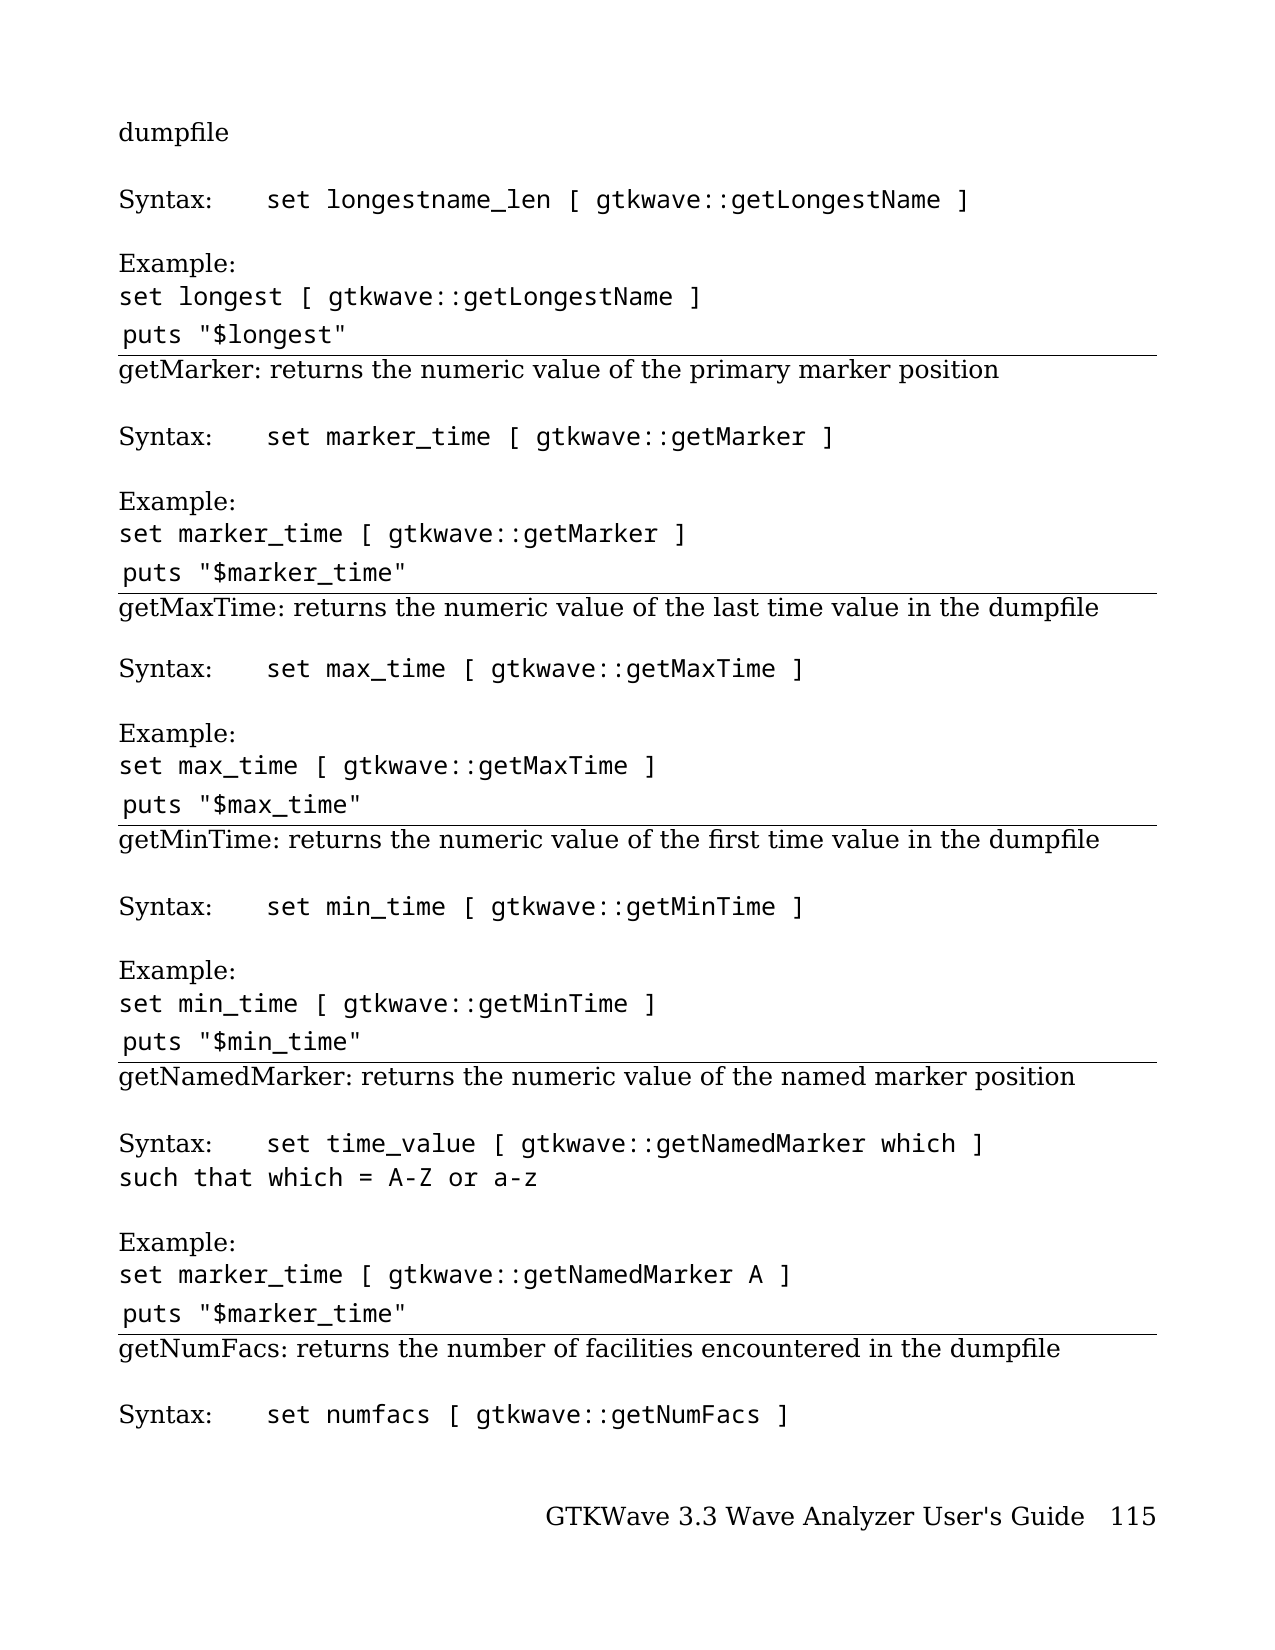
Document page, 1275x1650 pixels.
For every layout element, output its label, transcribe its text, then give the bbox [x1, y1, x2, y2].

text set longest [ gtkwave::getLongestName ] [118, 279, 1157, 313]
text Syntax: set max_time [ gtkwave::getMaxTime ] [118, 651, 1157, 685]
text getNumFacs: returns the number of facilities encountered in the dumpfile [118, 1335, 1157, 1363]
text Syntax: set min_time [ gtkwave::getMinTime ] [118, 888, 1157, 922]
text puts "$marker_time" [118, 1291, 1157, 1334]
text Example: [118, 1228, 1157, 1257]
text getMarker: returns the numeric value of the primary marker position [118, 356, 1157, 385]
text dumpfile [118, 118, 1157, 147]
text Syntax: set marker_time [ gtkwave::getMarker ] [118, 419, 1157, 453]
text such that which = A-Z or a-z [118, 1160, 1157, 1194]
text set min_time [ gtkwave::getMinTime ] [118, 985, 1157, 1019]
text Example: [118, 956, 1157, 985]
text Example: [118, 487, 1157, 516]
text Syntax: set longestname_len [ gtkwave::getLongestName ] [118, 181, 1157, 215]
text set marker_time [ gtkwave::getNamedMarker A ] [118, 1257, 1157, 1291]
text puts "$marker_time" [118, 550, 1157, 593]
text puts "$max_time" [118, 782, 1157, 825]
text puts "$min_time" [118, 1019, 1157, 1062]
text Syntax: set time_value [ gtkwave::getNamedMarker which ] [118, 1126, 1157, 1160]
text Syntax: set numfacs [ gtkwave::getNumFacs ] [118, 1397, 1157, 1431]
text Example: [118, 719, 1157, 748]
text getNamedMarker: returns the numeric value of the named marker position [118, 1063, 1157, 1092]
text getMinTime: returns the numeric value of the first time value in the dumpfile [118, 826, 1157, 854]
text set max_time [ gtkwave::getMaxTime ] [118, 748, 1157, 782]
text set marker_time [ gtkwave::getMarker ] [118, 516, 1157, 550]
text puts "$longest" [118, 313, 1157, 355]
text Example: [118, 249, 1157, 279]
text getMaxTime: returns the numeric value of the last time value in the dumpfile [118, 594, 1157, 622]
